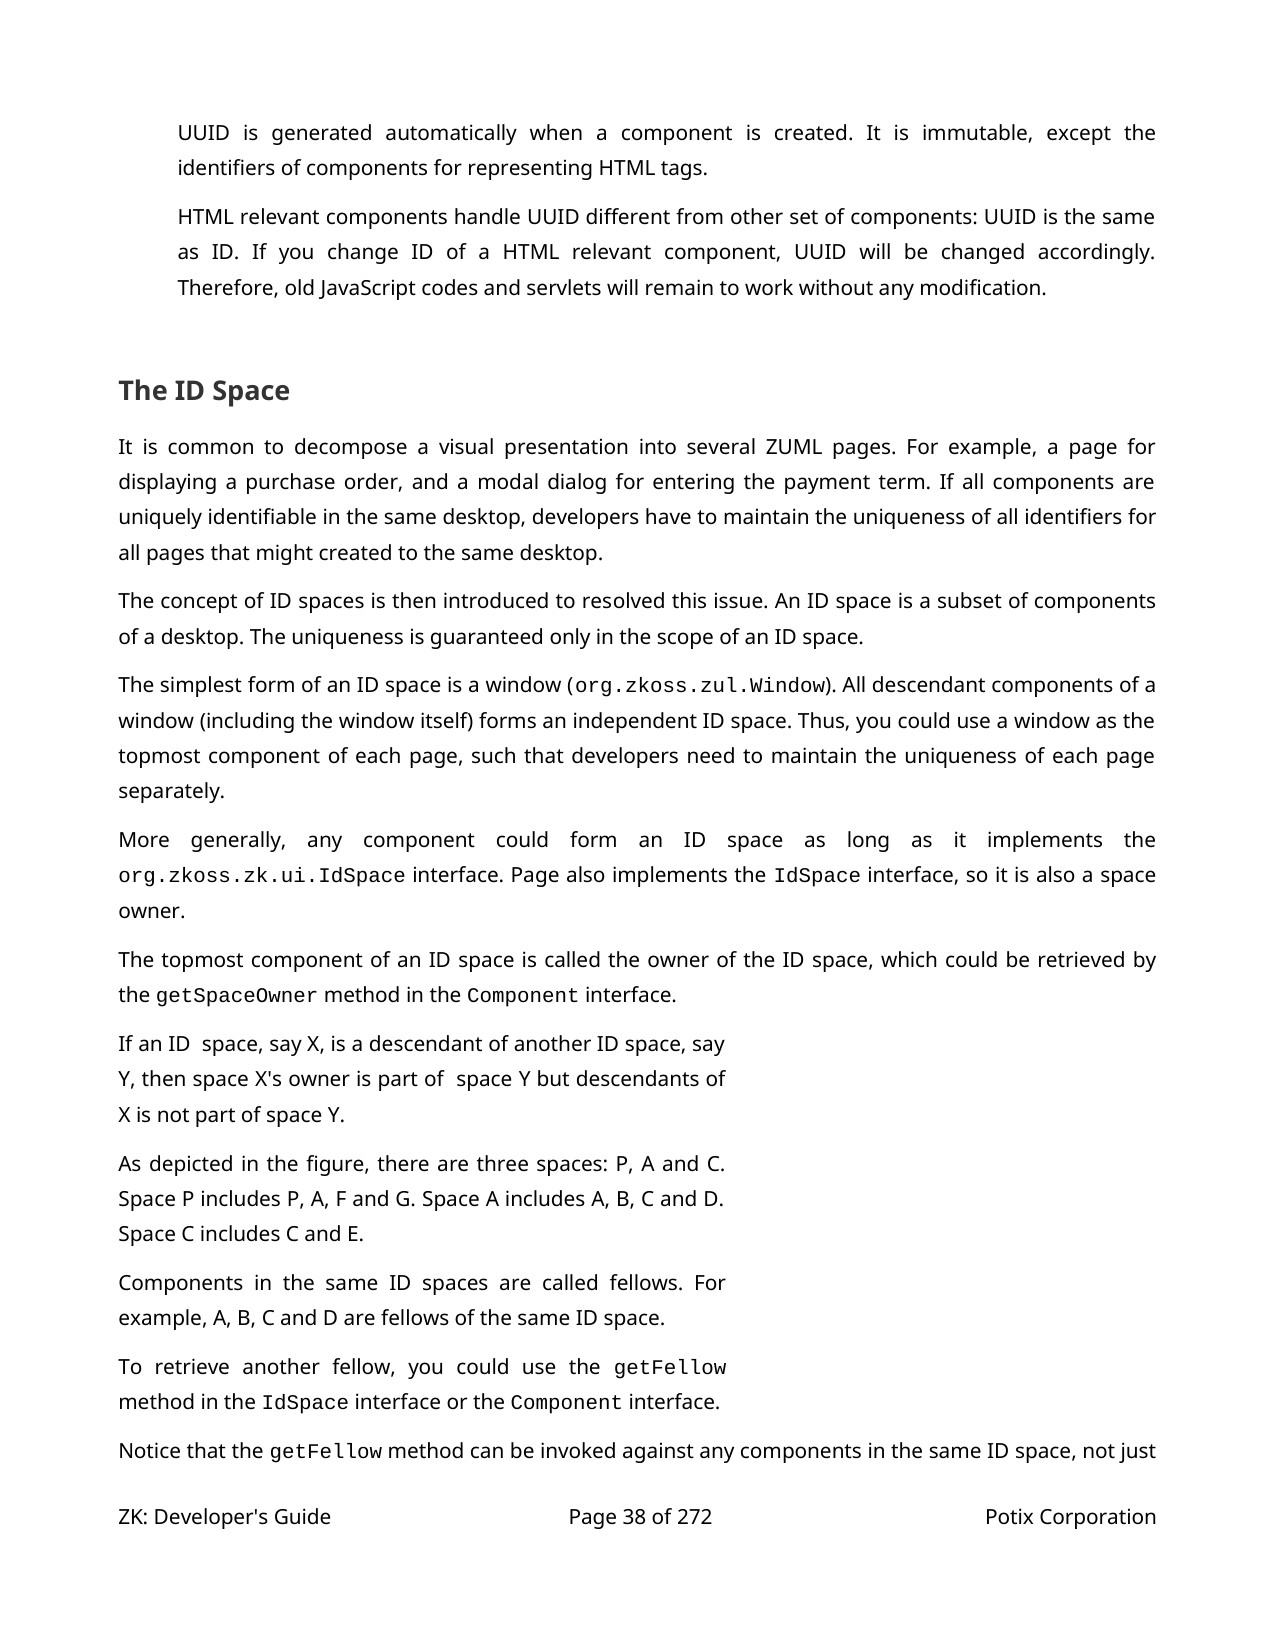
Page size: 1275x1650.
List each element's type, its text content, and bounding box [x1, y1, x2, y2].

text The concept of ID spaces is then introduced to resolved this issue. An ID space is a subset of components of a desktop. The uniqueness is guaranteed only in the scope of an ID space. [118, 587, 1157, 650]
text HTML relevant components handle UUID different from other set of components: UUID is the same as ID. If you change ID of a HTML relevant component, UUID will be changed accordingly. Therefore, old JavaScript codes and servlets will remain to work without any modification. [177, 202, 1157, 301]
text To retrieve another fellow, you could use the getFellow method in the IdSpace interface or the Component interface. [118, 1352, 1157, 1416]
text UUID is generated automatically when a component is created. It is immutable, except the identifiers of components for representing HTML tags. [177, 118, 1157, 182]
text Notice that the getFellow method can be invoked against any components in the same ID space, not just [118, 1437, 1157, 1465]
text The simplest form of an ID space is a window (org.zkoss.zul.Window). All descendant components of a window (including the window itself) forms an independent ID space. Thus, you could use a window as the topmost component of each page, such that developers need to maintain the uniqueness of each page separately. [118, 671, 1157, 805]
subtitle The ID Space [118, 372, 1157, 408]
text It is common to decompose a visual presentation into several ZUML pages. For example, a page for displaying a purchase order, and a modal dialog for entering the payment term. If all components are uniquely identifiable in the same desktop, developers have to maintain the uniqueness of all identifiers for all pages that might created to the same desktop. [118, 432, 1157, 566]
text More generally, any component could form an ID space as long as it implements the org.zkoss.zk.ui.IdSpace interface. Page also implements the IdSpace interface, so it is also a space owner. [118, 825, 1157, 924]
text If an ID space, say X, is a descendant of another ID space, say Y, then space X's owner is part of space Y but descendants of X is not part of space Y. [118, 1029, 1157, 1128]
text Components in the same ID spaces are called fellows. For example, A, B, C and D are fellows of the same ID space. [118, 1268, 1157, 1331]
text The topmost component of an ID space is called the owner of the ID space, which could be retrieved by the getSpaceOwner method in the Component interface. [118, 945, 1157, 1009]
text As depicted in the figure, there are three spaces: P, A and C. Space P includes P, A, F and G. Space A includes A, B, C and D. Space C includes C and E. [118, 1149, 1157, 1247]
